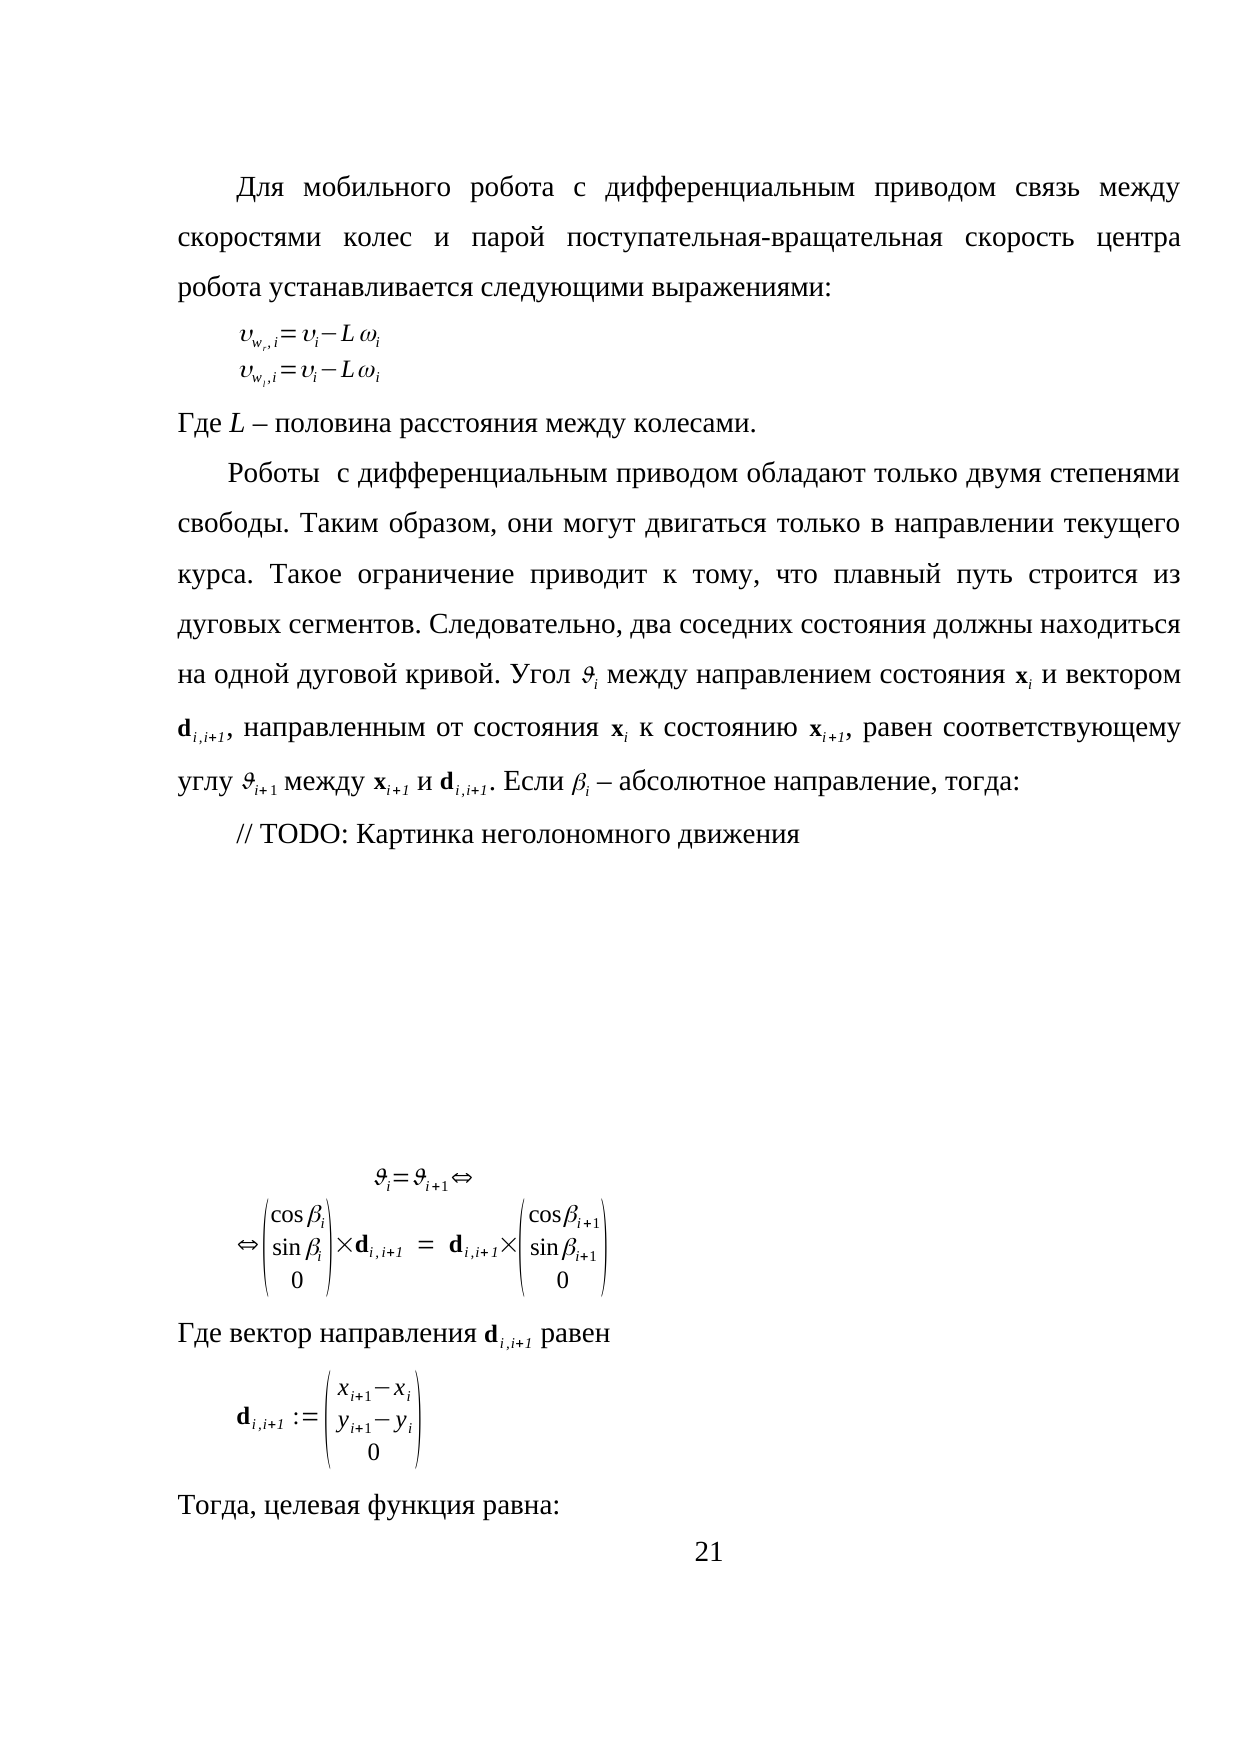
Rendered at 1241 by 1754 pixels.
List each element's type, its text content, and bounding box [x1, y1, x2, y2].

text Роботы с дифференциальным приводом обладают только двумя степенями свободы. Таким образом, они могут двигаться только в направлении текущего курса. Такое ограничение приводит к тому, что плавный путь строится из дуговых сегментов. Следовательно, два соседних состояния должны находиться на одной дуговой кривой. Угол между направлением состояния и вектором , направленным от состояния к состоянию , равен соответствующему углу между и . Если – абсолютное направление, тогда: [177, 455, 1181, 799]
text Где вектор направления равен [177, 1315, 1181, 1352]
text // TODO: Картинка неголономного движения [177, 816, 1181, 849]
text Для мобильного робота с дифференциальным приводом связь между скоростями колес и парой поступательная-вращательная скорость центра робота устанавливается следующими выражениями: [177, 169, 1181, 303]
text Где L – половина расстояния между колесами. [177, 405, 1181, 438]
text Тогда, целевая функция равна: [177, 1487, 1181, 1521]
